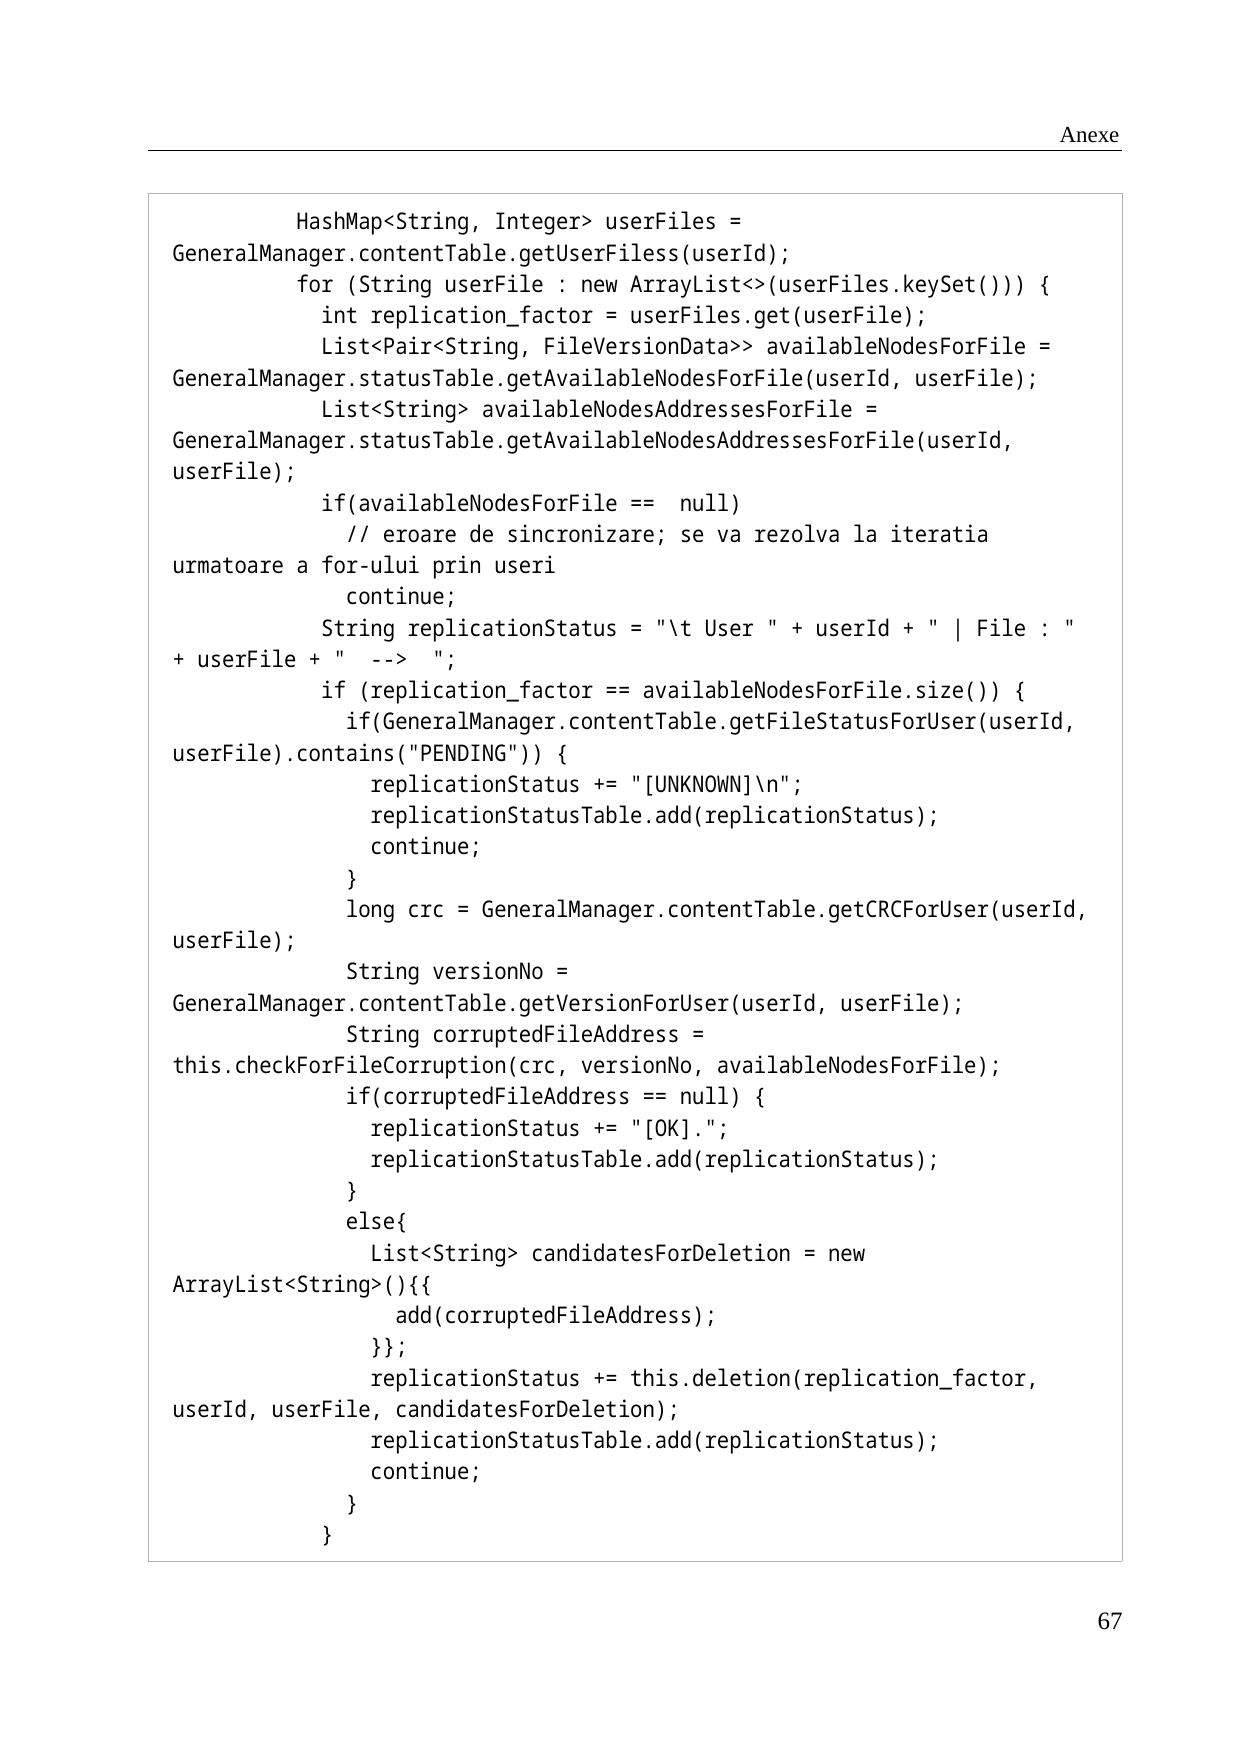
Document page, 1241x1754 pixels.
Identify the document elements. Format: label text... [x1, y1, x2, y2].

text } [149, 849, 1122, 880]
text } [149, 1474, 1122, 1505]
text replicationStatusTable.add(replicationStatus); [149, 786, 1122, 818]
text String replicationStatus = "\t User " + userId + " | File : " + userFile + " --> "; [149, 599, 1122, 661]
text String corruptedFileAddress = this.checkForFileCorruption(crc, versionNo, availableNodesForFile); [149, 1005, 1122, 1068]
text // eroare de sincronizare; se va rezolva la iteratia urmatoare a for-ului prin useri [149, 505, 1122, 568]
text long crc = GeneralManager.contentTable.getCRCForUser(userId, userFile); [149, 880, 1122, 943]
text add(corruptedFileAddress); [149, 1286, 1122, 1318]
text replicationStatus += "[OK]."; [149, 1099, 1122, 1130]
text int replication_factor = userFiles.get(userFile); [149, 286, 1122, 318]
text List<String> availableNodesAddressesForFile = GeneralManager.statusTable.getAvailableNodesAddressesForFile(userId, userFile); [149, 380, 1122, 474]
text continue; [149, 1443, 1122, 1474]
text continue; [149, 568, 1122, 599]
text else{ [149, 1193, 1122, 1224]
text replicationStatusTable.add(replicationStatus); [149, 1130, 1122, 1161]
text replicationStatus += this.deletion(replication_factor, userId, userFile, candidatesForDeletion); [149, 1349, 1122, 1411]
text for (String userFile : new ArrayList<>(userFiles.keySet())) { [149, 255, 1122, 286]
text List<String> candidatesForDeletion = new ArrayList<String>(){{ [149, 1224, 1122, 1286]
text }}; [149, 1318, 1122, 1349]
text continue; [149, 818, 1122, 849]
text replicationStatusTable.add(replicationStatus); [149, 1411, 1122, 1443]
text List<Pair<String, FileVersionData>> availableNodesForFile = GeneralManager.statusTable.getAvailableNodesForFile(userId, userFile); [149, 318, 1122, 380]
text replicationStatus += "[UNKNOWN]\n"; [149, 755, 1122, 786]
text if(GeneralManager.contentTable.getFileStatusForUser(userId, userFile).contains("PENDING")) { [149, 693, 1122, 755]
text HashMap<String, Integer> userFiles = GeneralManager.contentTable.getUserFiless(userId); [149, 194, 1122, 255]
text } [149, 1161, 1122, 1193]
text if(availableNodesForFile == null) [149, 474, 1122, 505]
text if (replication_factor == availableNodesForFile.size()) { [149, 661, 1122, 693]
text } [149, 1505, 1122, 1561]
text if(corruptedFileAddress == null) { [149, 1068, 1122, 1099]
text String versionNo = GeneralManager.contentTable.getVersionForUser(userId, userFile); [149, 943, 1122, 1005]
